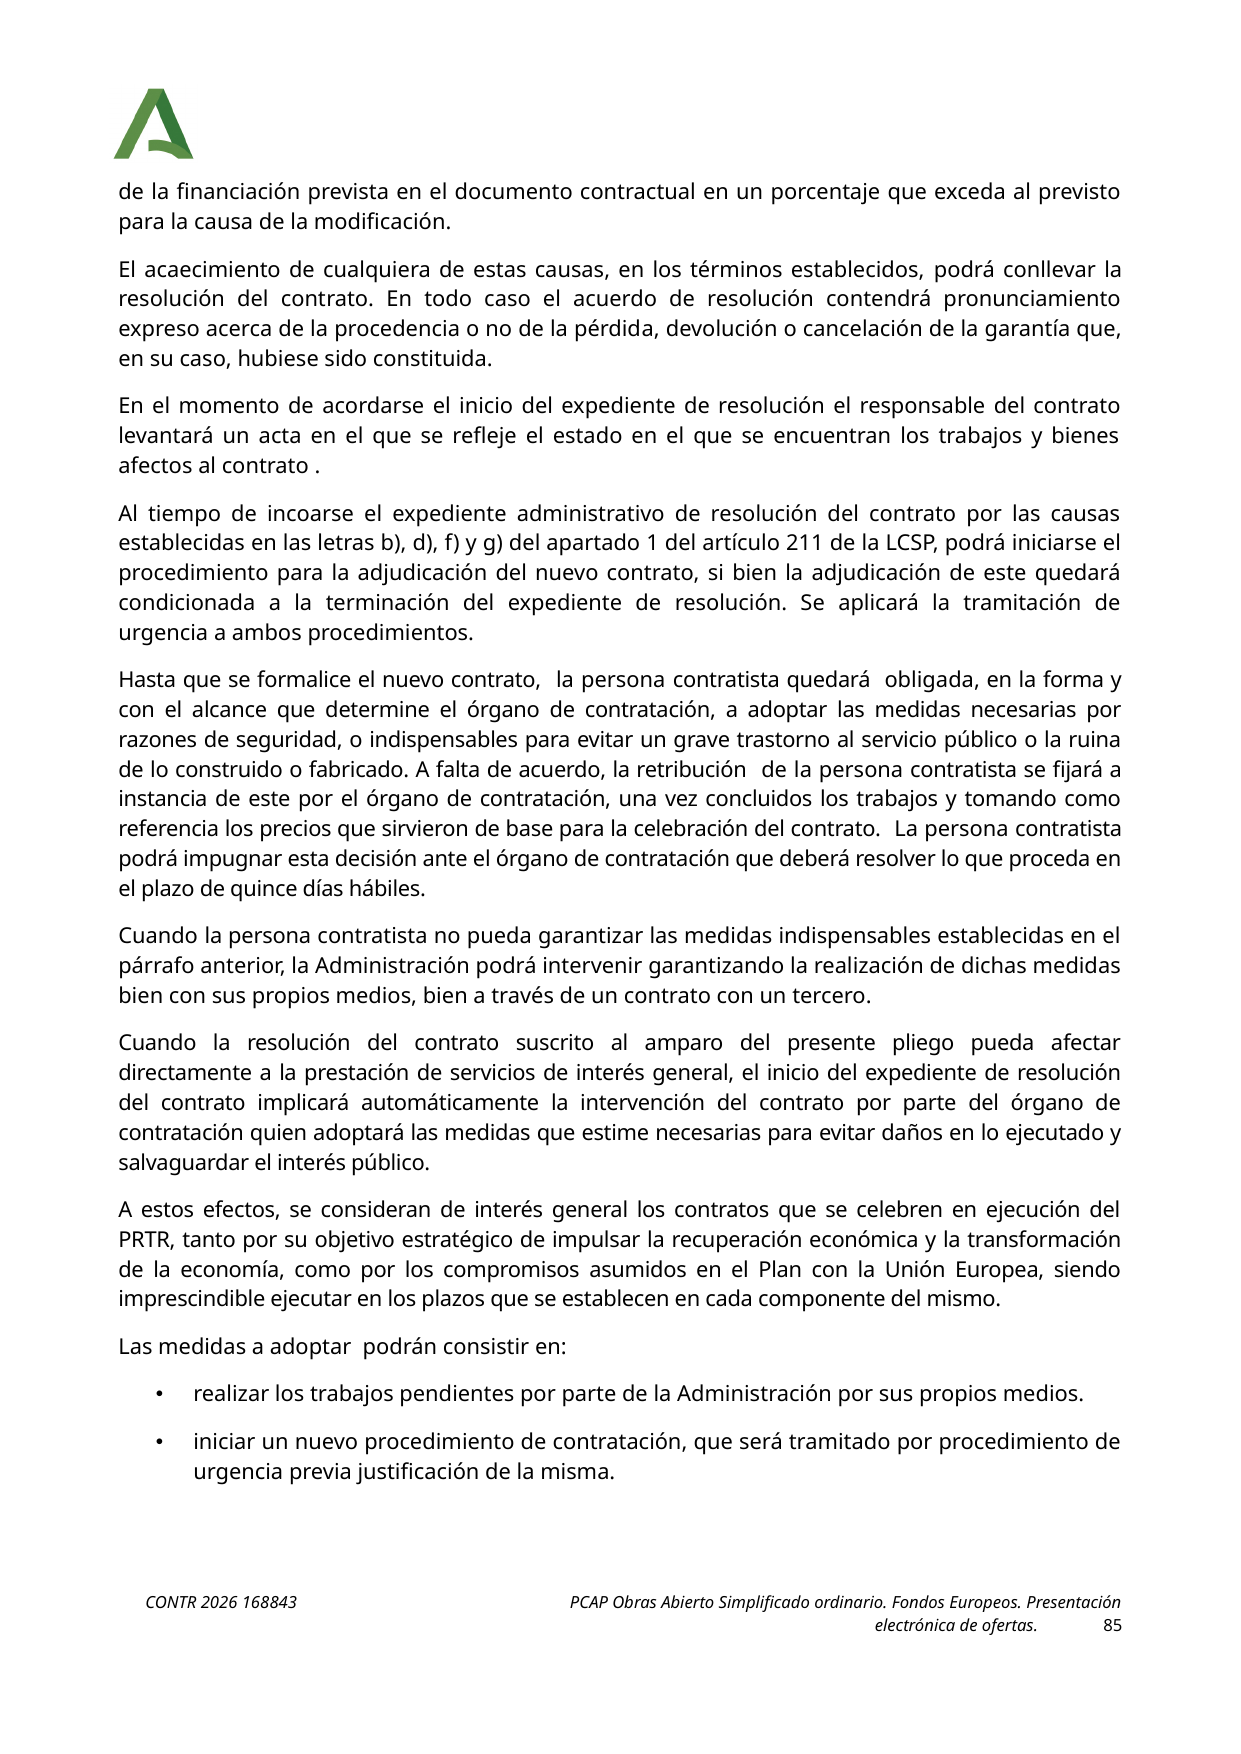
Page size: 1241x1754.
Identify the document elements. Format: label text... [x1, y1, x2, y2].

text El acaecimiento de cualquiera de estas causas, en los términos establecidos, podrá conllevar la resolución del contrato. En todo caso el acuerdo de resolución contendrá pronunciamiento expreso acerca de la procedencia o no de la pérdida, devolución o cancelación de la garantía que, en su caso, hubiese sido constituida. [118, 254, 1122, 373]
text Cuando la persona contratista no pueda garantizar las medidas indispensables establecidas en el párrafo anterior, la Administración podrá intervenir garantizando la realización de dichas medidas bien con sus propios medios, bien a través de un contrato con un tercero. [118, 920, 1122, 1010]
text A estos efectos, se consideran de interés general los contratos que se celebren en ejecución del PRTR, tanto por su objetivo estratégico de impulsar la recuperación económica y la transformación de la economía, como por los compromisos asumidos en el Plan con la Unión Europea, siendo imprescindible ejecutar en los plazos que se establecen en cada componente del mismo. [118, 1194, 1122, 1313]
text Hasta que se formalice el nuevo contrato, la persona contratista quedará obligada, en la forma y con el alcance que determine el órgano de contratación, a adoptar las medidas necesarias por razones de seguridad, o indispensables para evitar un grave trastorno al servicio público o la ruina de lo construido o fabricado. A falta de acuerdo, la retribución de la persona contratista se fijará a instancia de este por el órgano de contratación, una vez concluidos los trabajos y tomando como referencia los precios que sirvieron de base para la celebración del contrato. La persona contratista podrá impugnar esta decisión ante el órgano de contratación que deberá resolver lo que proceda en el plazo de quince días hábiles. [118, 664, 1122, 903]
picture [109, 84, 198, 163]
text de la financiación prevista en el documento contractual en un porcentaje que exceda al previsto para la causa de la modificación. [118, 176, 1122, 236]
text Cuando la resolución del contrato suscrito al amparo del presente pliego pueda afectar directamente a la prestación de servicios de interés general, el inicio del expediente de resolución del contrato implicará automáticamente la intervención del contrato por parte del órgano de contratación quien adoptará las medidas que estime necesarias para evitar daños en lo ejecutado y salvaguardar el interés público. [118, 1027, 1122, 1176]
list iniciar un nuevo procedimiento de contratación, que será tramitado por procedimiento de urgencia previa justificación de la misma. [156, 1426, 1122, 1486]
list realizar los trabajos pendientes por parte de la Administración por sus propios medios. [156, 1378, 1122, 1408]
text Las medidas a adoptar podrán consistir en: [118, 1331, 1122, 1361]
text En el momento de acordarse el inicio del expediente de resolución el responsable del contrato levantará un acta en el que se refleje el estado en el que se encuentran los trabajos y bienes afectos al contrato . [118, 391, 1122, 480]
text Al tiempo de incoarse el expediente administrativo de resolución del contrato por las causas establecidas en las letras b), d), f) y g) del apartado 1 del artículo 211 de la LCSP, podrá iniciarse el procedimiento para la adjudicación del nuevo contrato, si bien la adjudicación de este quedará condicionada a la terminación del expediente de resolución. Se aplicará la tramitación de urgencia a ambos procedimientos. [118, 498, 1122, 647]
